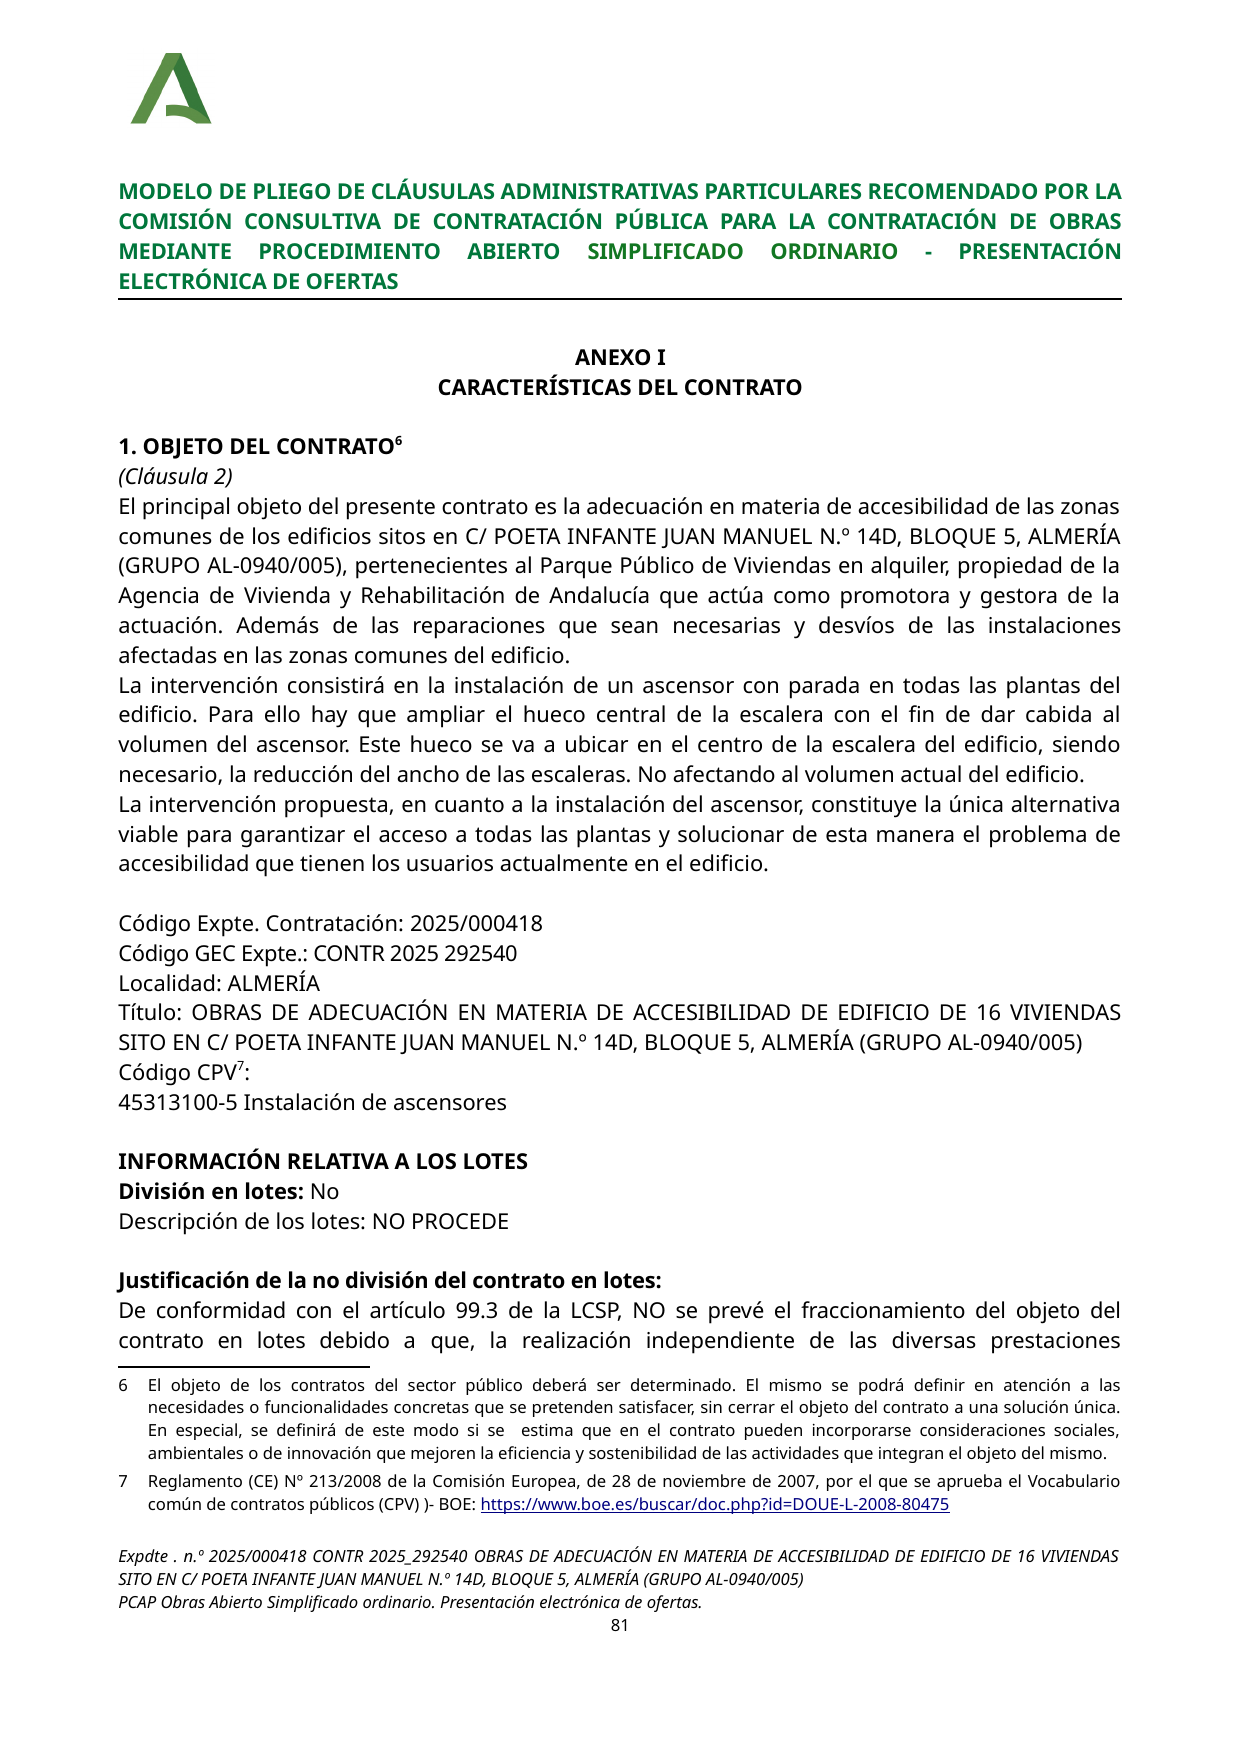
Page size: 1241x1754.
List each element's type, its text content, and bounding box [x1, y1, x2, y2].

text Reglamento (CE) Nº 213/2008 de la Comisión Europea, de 28 de noviembre de 2007, por el que se aprueba el Vocabulario común de contratos públicos (CPV) )- BOE: https://www.boe.es/buscar/doc.php?id=DOUE-L-2008-80475 [118, 1470, 1122, 1516]
text Localidad: ALMERÍA [118, 968, 1122, 997]
text El principal objeto del presente contrato es la adecuación en materia de accesibilidad de las zonas comunes de los edificios sitos en C/ POETA INFANTE JUAN MANUEL N.º 14D, BLOQUE 5, ALMERÍA (GRUPO AL-0940/005), pertenecientes al Parque Público de Viviendas en alquiler, propiedad de la Agencia de Vivienda y Rehabilitación de Andalucía que actúa como promotora y gestora de la actuación. Además de las reparaciones que sean necesarias y desvíos de las instalaciones afectadas en las zonas comunes del edificio. [118, 491, 1122, 670]
text Código GEC Expte.: CONTR 2025 292540 [118, 938, 1122, 968]
text La intervención propuesta, en cuanto a la instalación del ascensor, constituye la única alternativa viable para garantizar el acceso a todas las plantas y solucionar de esta manera el problema de accesibilidad que tienen los usuarios actualmente en el edificio. [118, 789, 1122, 878]
text (Cláusula 2) [118, 461, 1122, 491]
text De conformidad con el artículo 99.3 de la LCSP, NO se prevé el fraccionamiento del objeto del contrato en lotes debido a que, la realización independiente de las diversas prestaciones [118, 1295, 1122, 1355]
text ANEXO I [118, 342, 1122, 372]
text Código Expte. Contratación: 2025/000418 [118, 908, 1122, 938]
text INFORMACIÓN RELATIVA A LOS LOTES [118, 1146, 1122, 1176]
text La intervención consistirá en la instalación de un ascensor con parada en todas las plantas del edificio. Para ello hay que ampliar el hueco central de la escalera con el fin de dar cabida al volumen del ascensor. Este hueco se va a ubicar en el centro de la escalera del edificio, siendo necesario, la reducción del ancho de las escaleras. No afectando al volumen actual del edificio. [118, 670, 1122, 789]
text Título: OBRAS DE ADECUACIÓN EN MATERIA DE ACCESIBILIDAD DE EDIFICIO DE 16 VIVIENDAS SITO EN C/ POETA INFANTE JUAN MANUEL N.º 14D, BLOQUE 5, ALMERÍA (GRUPO AL-0940/005) [118, 997, 1122, 1057]
text 45313100-5 Instalación de ascensores [118, 1087, 1122, 1117]
text Justificación de la no división del contrato en lotes: [118, 1266, 1122, 1295]
text 1. OBJETO DEL CONTRATO [118, 431, 1122, 461]
text CARACTERÍSTICAS DEL CONTRATO [118, 372, 1122, 402]
text MODELO DE PLIEGO DE CLÁUSULAS ADMINISTRATIVAS PARTICULARES RECOMENDADO POR LA COMISIÓN CONSULTIVA DE CONTRATACIÓN PÚBLICA PARA LA CONTRATACIÓN DE OBRAS MEDIANTE PROCEDIMIENTO ABIERTO SIMPLIFICADO ORDINARIO - PRESENTACIÓN ELECTRÓNICA DE OFERTAS [118, 176, 1122, 298]
text Código CPV: [118, 1057, 1122, 1087]
text Descripción de los lotes: NO PROCEDE [118, 1206, 1122, 1236]
text División en lotes: No [118, 1176, 1122, 1206]
picture [127, 48, 216, 128]
text El objeto de los contratos del sector público deberá ser determinado. El mismo se podrá definir en atención a las necesidades o funcionalidades concretas que se pretenden satisfacer, sin cerrar el objeto del contrato a una solución única. En especial, se definirá de este modo si se estima que en el contrato pueden incorporarse consideraciones sociales, ambientales o de innovación que mejoren la eficiencia y sostenibilidad de las actividades que integran el objeto del mismo. [118, 1373, 1122, 1464]
